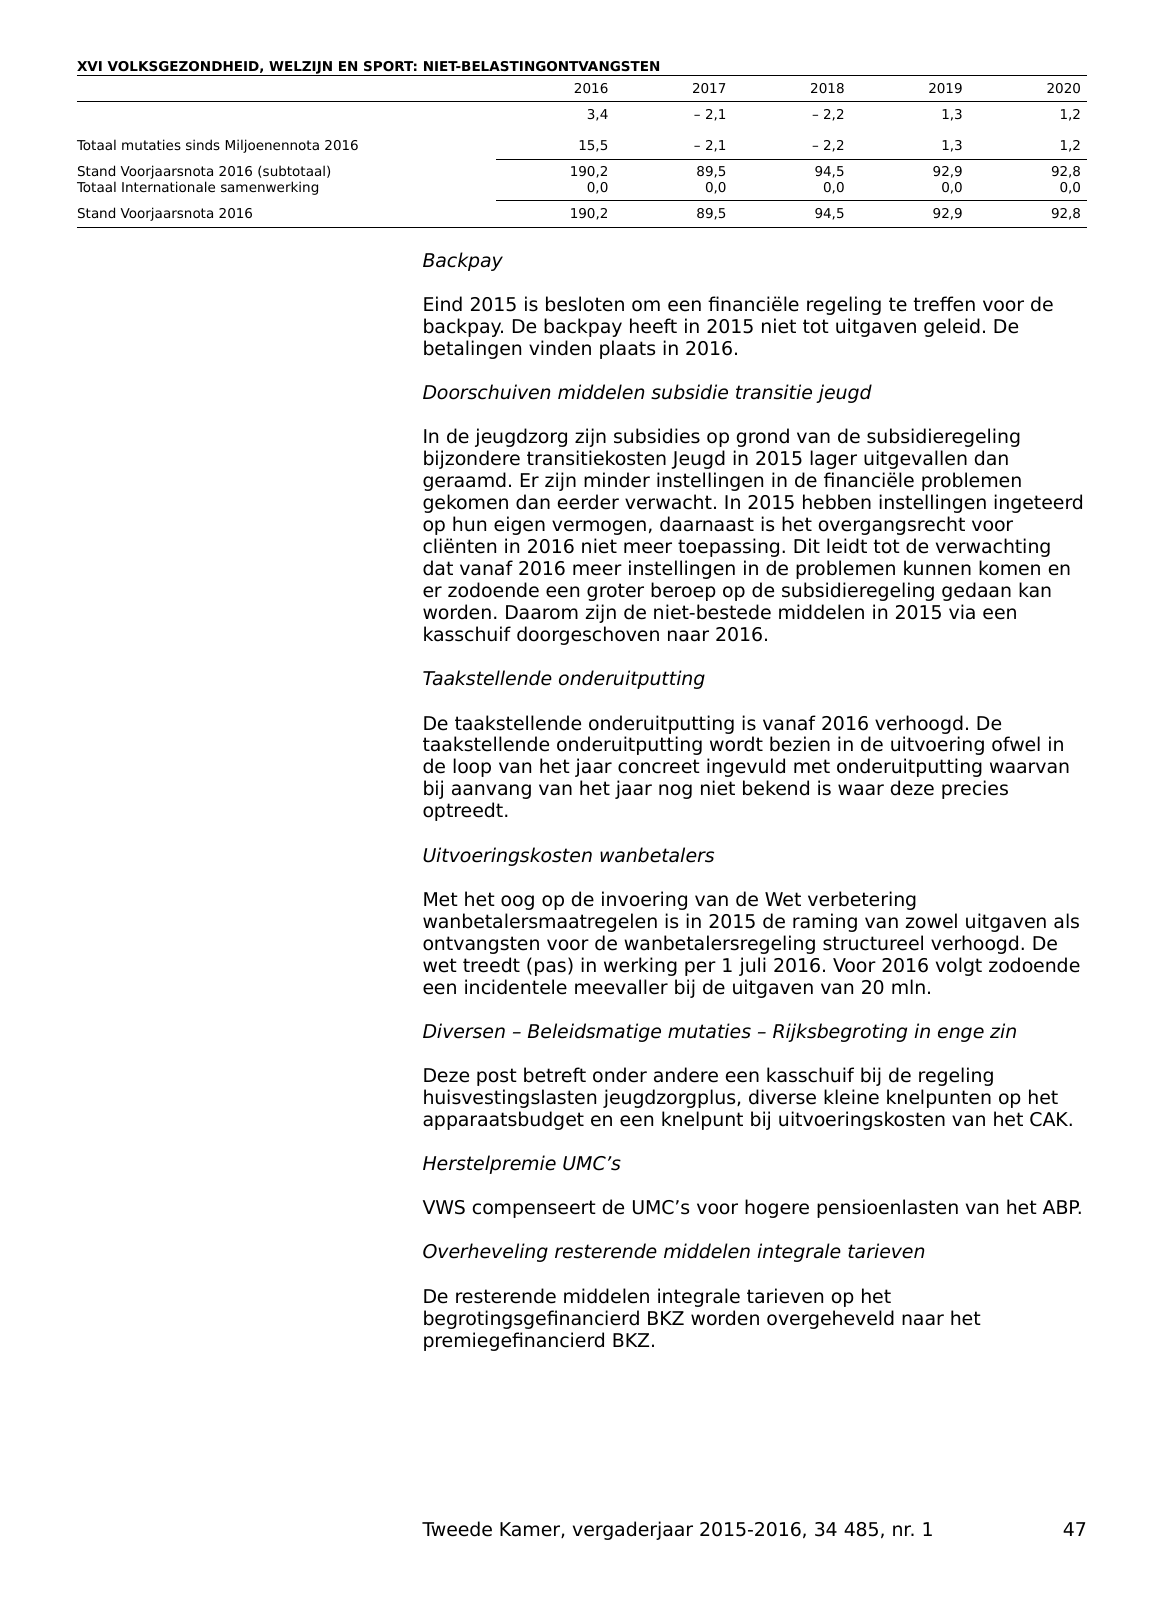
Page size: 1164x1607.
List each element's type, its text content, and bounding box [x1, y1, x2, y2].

text De taakstellende onderuitputting is vanaf 2016 verhoogd. De taakstellende onderuitputting wordt bezien in de uitvoering ofwel in de loop van het jaar concreet ingevuld met onderuitputting waarvan bij aanvang van het jaar nog niet bekend is waar deze precies optreedt. [422, 712, 1087, 822]
table_cell [77, 123, 106, 138]
table_cell 0,0 [732, 180, 850, 200]
table_cell 0,0 [496, 180, 614, 200]
table_cell 1,2 [969, 102, 1087, 122]
table_cell [614, 123, 732, 138]
table_cell 2017 [614, 76, 732, 101]
table_cell 2019 [850, 76, 968, 101]
table_cell Totaal mutaties sinds Miljoenennota 2016 [77, 138, 496, 158]
table_cell [496, 123, 614, 138]
subtitle Taakstellende onderuitputting [422, 668, 1087, 690]
table_cell [106, 102, 136, 122]
table_cell 92,9 [850, 160, 968, 180]
table_cell [969, 123, 1087, 138]
text Eind 2015 is besloten om een financiële regeling te treffen voor de backpay. De backpay heeft in 2015 niet tot uitgaven geleid. De betalingen vinden plaats in 2016. [422, 294, 1087, 360]
text Deze post betreft onder andere een kasschuif bij de regeling huisvestingslasten jeugdzorgplus, diverse kleine knelpunten op het apparaatsbudget en een knelpunt bij uitvoeringskosten van het CAK. [422, 1065, 1087, 1131]
table_header XVI VOLKSGEZONDHEID, WELZIJN EN SPORT: NIET-BELASTINGONTVANGSTEN [77, 59, 1087, 75]
subtitle Doorschuiven middelen subsidie transitie jeugd [422, 382, 1087, 404]
table_cell 2016 [496, 76, 614, 101]
table_cell 2020 [969, 76, 1087, 101]
table_cell 89,5 [614, 160, 732, 180]
table_cell – 2,2 [732, 138, 850, 158]
table_cell [732, 123, 850, 138]
table_cell – 2,1 [614, 138, 732, 158]
table_cell 190,2 [496, 160, 614, 180]
table_cell 15,5 [496, 138, 614, 158]
text In de jeugdzorg zijn subsidies op grond van de subsidieregeling bijzondere transitiekosten Jeugd in 2015 lager uitgevallen dan geraamd. Er zijn minder instellingen in de financiële problemen gekomen dan eerder verwacht. In 2015 hebben instellingen ingeteerd op hun eigen vermogen, daarnaast is het overgangsrecht voor cliënten in 2016 niet meer toepassing. Dit leidt tot de verwachting dat vanaf 2016 meer instellingen in de problemen kunnen komen en er zodoende een groter beroep op de subsidieregeling gedaan kan worden. Daarom zijn de niet-bestede middelen in 2015 via een kasschuif doorgeschoven naar 2016. [422, 426, 1087, 646]
text De resterende middelen integrale tarieven op het begrotingsgefinancierd BKZ worden overgeheveld naar het premiegefinancierd BKZ. [422, 1286, 1087, 1351]
table_cell 92,8 [969, 160, 1087, 180]
table_cell – 2,1 [614, 102, 732, 122]
table_cell 94,5 [732, 201, 850, 227]
table_cell 1,3 [850, 138, 968, 158]
table_cell 2018 [732, 76, 850, 101]
table_cell 0,0 [969, 180, 1087, 200]
table_cell 190,2 [496, 201, 614, 227]
table_cell Stand Voorjaarsnota 2016 [77, 200, 496, 227]
table_cell [77, 102, 106, 122]
table_cell 1,3 [850, 102, 968, 122]
table_cell 3,4 [496, 102, 614, 122]
text VWS compenseert de UMC’s voor hogere pensioenlasten van het ABP. [422, 1197, 1087, 1219]
table_cell – 2,2 [732, 102, 850, 122]
table_cell 94,5 [732, 160, 850, 180]
table_cell 1,2 [969, 138, 1087, 158]
text Met het oog op de invoering van de Wet verbetering wanbetalersmaatregelen is in 2015 de raming van zowel uitgaven als ontvangsten voor de wanbetalersregeling structureel verhoogd. De wet treedt (pas) in werking per 1 juli 2016. Voor 2016 volgt zodoende een incidentele meevaller bij de uitgaven van 20 mln. [422, 889, 1087, 998]
table_cell 89,5 [614, 201, 732, 227]
table_cell [106, 76, 136, 101]
table_cell [106, 123, 136, 138]
table_cell 92,9 [850, 201, 968, 227]
table_cell [136, 102, 496, 122]
subtitle Herstelpremie UMC’s [422, 1153, 1087, 1175]
table_cell 0,0 [614, 180, 732, 200]
subtitle Overheveling resterende middelen integrale tarieven [422, 1241, 1087, 1263]
subtitle Uitvoeringskosten wanbetalers [422, 844, 1087, 866]
table_cell Stand Voorjaarsnota 2016 (subtotaal) [77, 159, 496, 180]
table_cell 0,0 [850, 180, 968, 200]
subtitle Diversen – Beleidsmatige mutaties – Rijksbegroting in enge zin [422, 1021, 1087, 1043]
table_cell 92,8 [969, 201, 1087, 227]
table_cell [77, 76, 106, 101]
subtitle Backpay [422, 250, 1087, 272]
table_cell Totaal Internationale samenwerking [77, 180, 496, 200]
table_cell [850, 123, 968, 138]
table_cell [136, 123, 496, 138]
table_cell [136, 76, 496, 101]
